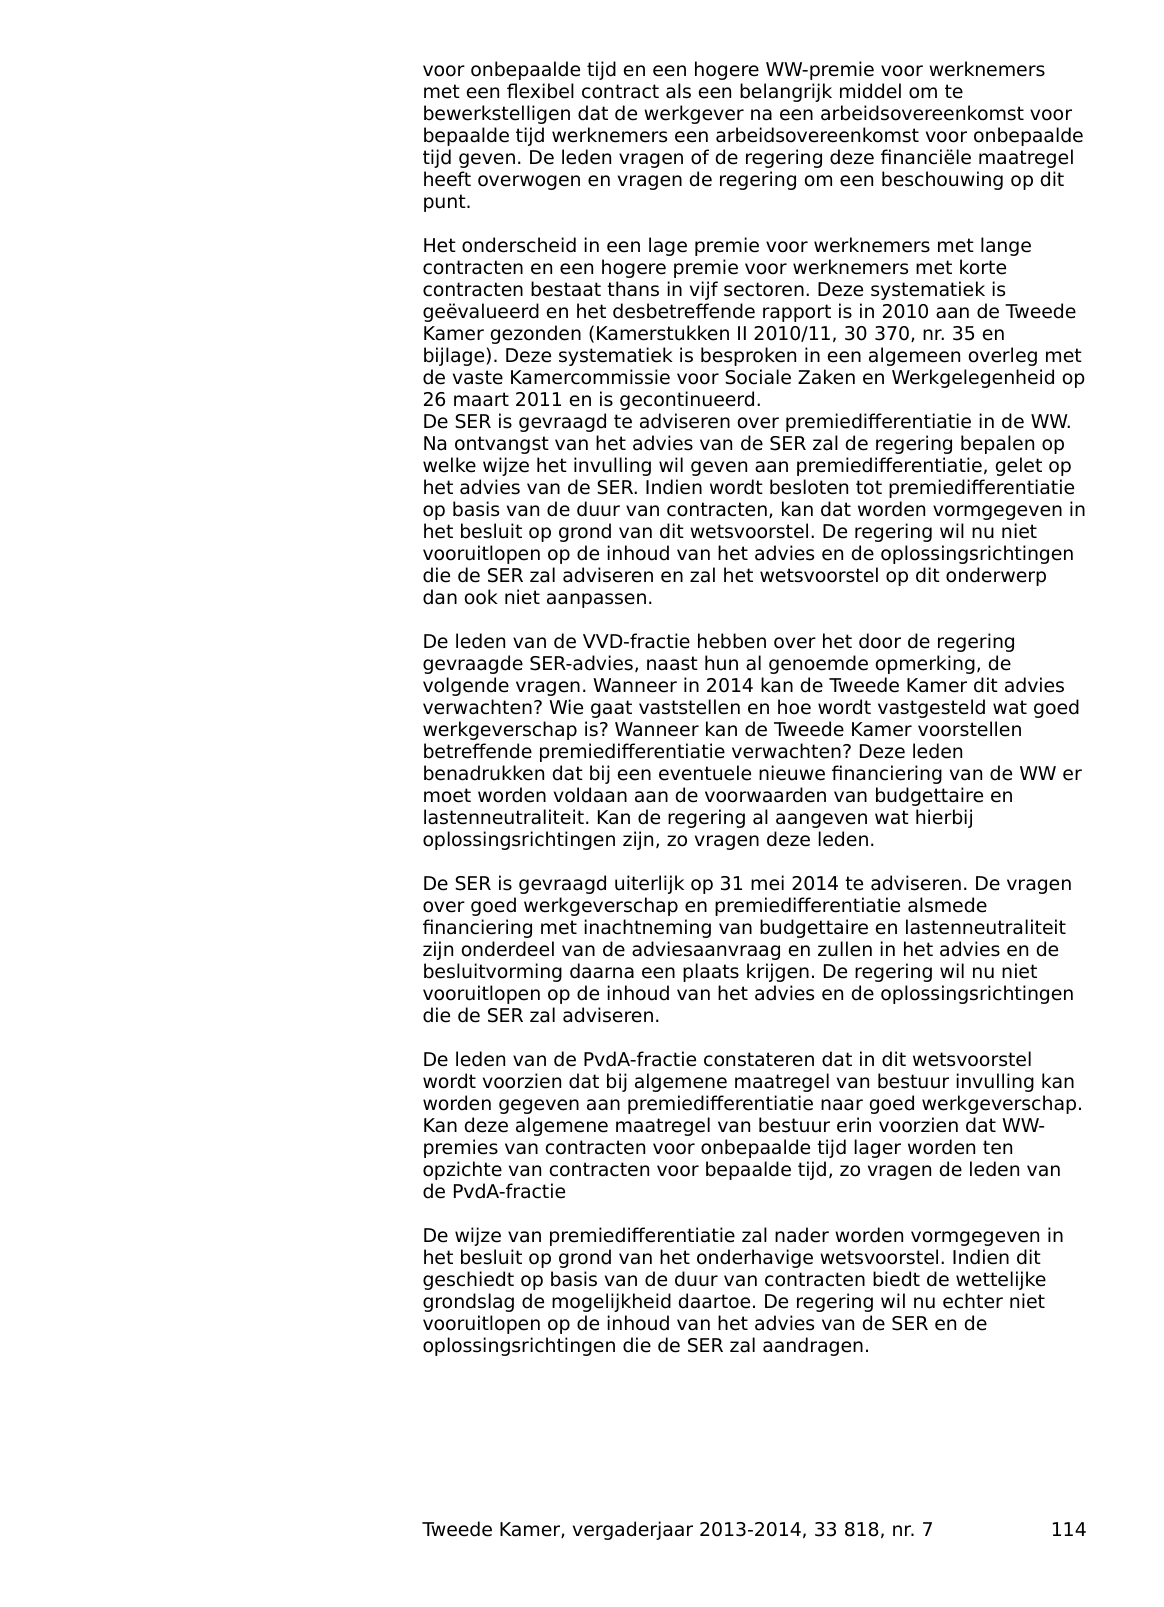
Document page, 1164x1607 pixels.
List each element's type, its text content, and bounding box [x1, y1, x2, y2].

text Het onderscheid in een lage premie voor werknemers met lange contracten en een hogere premie voor werknemers met korte contracten bestaat thans in vijf sectoren. Deze systematiek is geëvalueerd en het desbetreffende rapport is in 2010 aan de Tweede Kamer gezonden (Kamerstukken II 2010/11, 30 370, nr. 35 en bijlage). Deze systematiek is besproken in een algemeen overleg met de vaste Kamercommissie voor Sociale Zaken en Werkgelegenheid op 26 maart 2011 en is gecontinueerd. [422, 235, 1087, 411]
text De leden van de PvdA-fractie constateren dat in dit wetsvoorstel wordt voorzien dat bij algemene maatregel van bestuur invulling kan worden gegeven aan premiedifferentiatie naar goed werkgeverschap. Kan deze algemene maatregel van bestuur erin voorzien dat WW-premies van contracten voor onbepaalde tijd lager worden ten opzichte van contracten voor bepaalde tijd, zo vragen de leden van de PvdA-fractie [422, 1049, 1087, 1203]
text De SER is gevraagd uiterlijk op 31 mei 2014 te adviseren. De vragen over goed werkgeverschap en premiedifferentiatie alsmede financiering met inachtneming van budgettaire en lastenneutraliteit zijn onderdeel van de adviesaanvraag en zullen in het advies en de besluitvorming daarna een plaats krijgen. De regering wil nu niet vooruitlopen op de inhoud van het advies en de oplossingsrichtingen die de SER zal adviseren. [422, 873, 1087, 1027]
text De leden van de VVD-fractie hebben over het door de regering gevraagde SER-advies, naast hun al genoemde opmerking, de volgende vragen. Wanneer in 2014 kan de Tweede Kamer dit advies verwachten? Wie gaat vaststellen en hoe wordt vastgesteld wat goed werkgeverschap is? Wanneer kan de Tweede Kamer voorstellen betreffende premiedifferentiatie verwachten? Deze leden benadrukken dat bij een eventuele nieuwe financiering van de WW er moet worden voldaan aan de voorwaarden van budgettaire en lastenneutraliteit. Kan de regering al aangeven wat hierbij oplossingsrichtingen zijn, zo vragen deze leden. [422, 631, 1087, 851]
text voor onbepaalde tijd en een hogere WW-premie voor werknemers met een flexibel contract als een belangrijk middel om te bewerkstelligen dat de werkgever na een arbeidsovereenkomst voor bepaalde tijd werknemers een arbeidsovereenkomst voor onbepaalde tijd geven. De leden vragen of de regering deze financiële maatregel heeft overwogen en vragen de regering om een beschouwing op dit punt. [422, 59, 1087, 213]
text De wijze van premiedifferentiatie zal nader worden vormgegeven in het besluit op grond van het onderhavige wetsvoorstel. Indien dit geschiedt op basis van de duur van contracten biedt de wettelijke grondslag de mogelijkheid daartoe. De regering wil nu echter niet vooruitlopen op de inhoud van het advies van de SER en de oplossingsrichtingen die de SER zal aandragen. [422, 1225, 1087, 1357]
text De SER is gevraagd te adviseren over premiedifferentiatie in de WW. Na ontvangst van het advies van de SER zal de regering bepalen op welke wijze het invulling wil geven aan premiedifferentiatie, gelet op het advies van de SER. Indien wordt besloten tot premiedifferentiatie op basis van de duur van contracten, kan dat worden vormgegeven in het besluit op grond van dit wetsvoorstel. De regering wil nu niet vooruitlopen op de inhoud van het advies en de oplossingsrichtingen die de SER zal adviseren en zal het wetsvoorstel op dit onderwerp dan ook niet aanpassen. [422, 411, 1087, 609]
